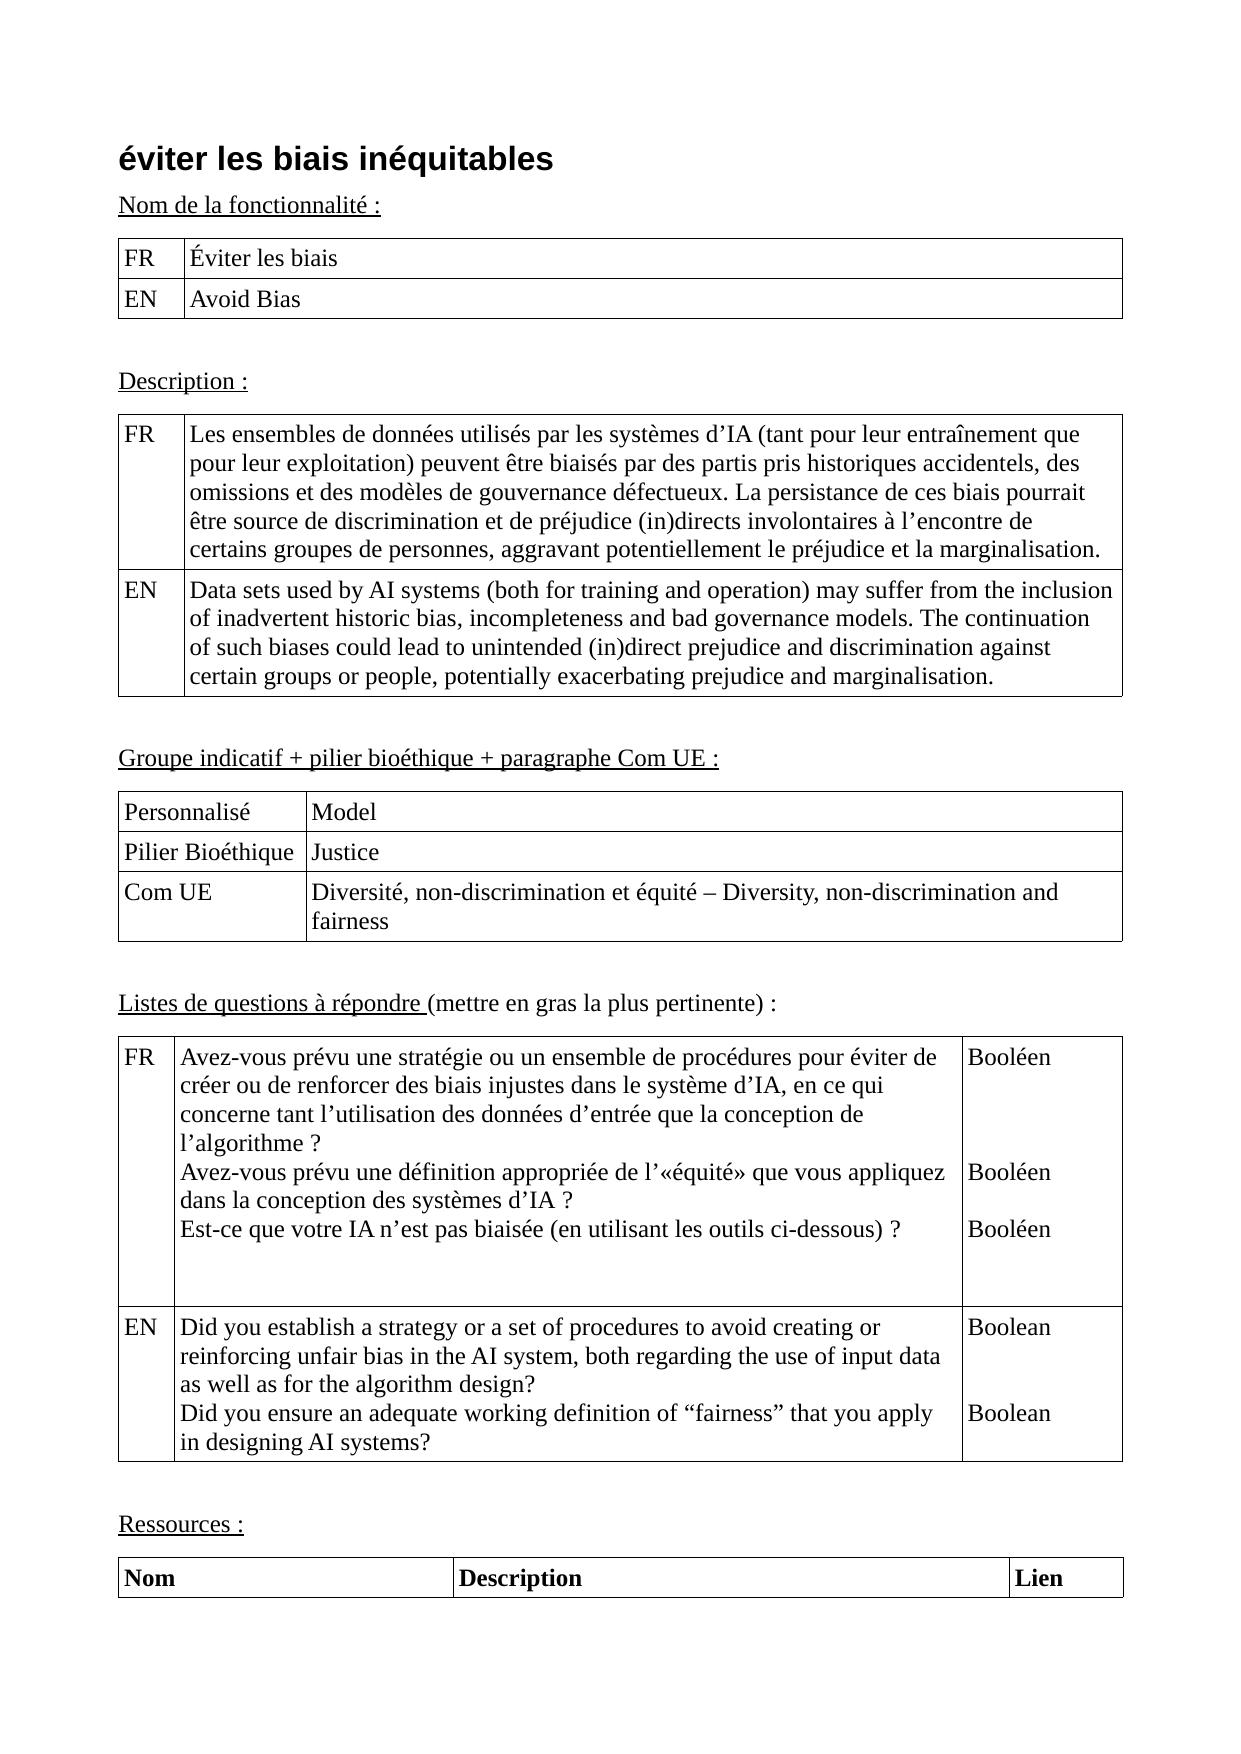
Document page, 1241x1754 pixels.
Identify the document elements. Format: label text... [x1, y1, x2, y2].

table_cell EN [119, 1307, 174, 1461]
table_cell Did you establish a strategy or a set of procedures to avoid creating or reinforcing unfair bias in the AI system, both regarding the use of input data as well as for the algorithm design? Did you ensure an adequate working definition of “fairness” that you apply in designing AI systems? [175, 1307, 962, 1461]
table_header Lien [1010, 1558, 1123, 1597]
text Groupe indicatif + pilier bioéthique + paragraphe Com UE : [118, 743, 1122, 772]
table_header FR [119, 415, 184, 569]
table_cell Data sets used by AI systems (both for training and operation) may suffer from the inclusion of inadvertent historic bias, incompleteness and bad governance models. The continuation of such biases could lead to unintended (in)direct prejudice and discrimination against certain groups or people, potentially exacerbating prejudice and marginalisation. [185, 570, 1122, 696]
table_cell Com UE [119, 872, 306, 941]
table_header Description [454, 1558, 1009, 1597]
table_header Personnalisé [119, 792, 306, 831]
table_cell Diversité, non-discrimination et équité – Diversity, non-discrimination and fairness [307, 872, 1122, 941]
text Nom de la fonctionnalité : [118, 190, 1122, 219]
table_header Éviter les biais [185, 239, 1122, 278]
text Listes de questions à répondre (mettre en gras la plus pertinente) : [118, 988, 1122, 1017]
table_cell EN [119, 279, 184, 318]
table_cell Boolean Boolean [963, 1307, 1122, 1461]
table_header FR [119, 1037, 174, 1306]
table_header Booléen Booléen Booléen [963, 1037, 1122, 1306]
table_header Avez-vous prévu une stratégie ou un ensemble de procédures pour éviter de créer ou de renforcer des biais injustes dans le système d’IA, en ce qui concerne tant l’utilisation des données d’entrée que la conception de l’algorithme ? Avez-vous prévu une définition appropriée de l’«équité» que vous appliquez dans la conception des systèmes d’IA ? Est-ce que votre IA n’est pas biaisée (en utilisant les outils ci-dessous) ? [175, 1037, 962, 1306]
text Ressources : [118, 1509, 1122, 1538]
table_cell Justice [307, 832, 1122, 871]
subtitle éviter les biais inéquitables [118, 139, 1122, 178]
table_cell Pilier Bioéthique [119, 832, 306, 871]
table_header FR [119, 239, 184, 278]
table_header Model [307, 792, 1122, 831]
text Description : [118, 366, 1122, 395]
table_cell Avoid Bias [185, 279, 1122, 318]
table_cell EN [119, 570, 184, 696]
table_header Les ensembles de données utilisés par les systèmes d’IA (tant pour leur entraînement que pour leur exploitation) peuvent être biaisés par des partis pris historiques accidentels, des omissions et des modèles de gouvernance défectueux. La persistance de ces biais pourrait être source de discrimination et de préjudice (in)directs involontaires à l’encontre de certains groupes de personnes, aggravant potentiellement le préjudice et la marginalisation. [185, 415, 1122, 569]
table_header Nom [119, 1558, 453, 1597]
